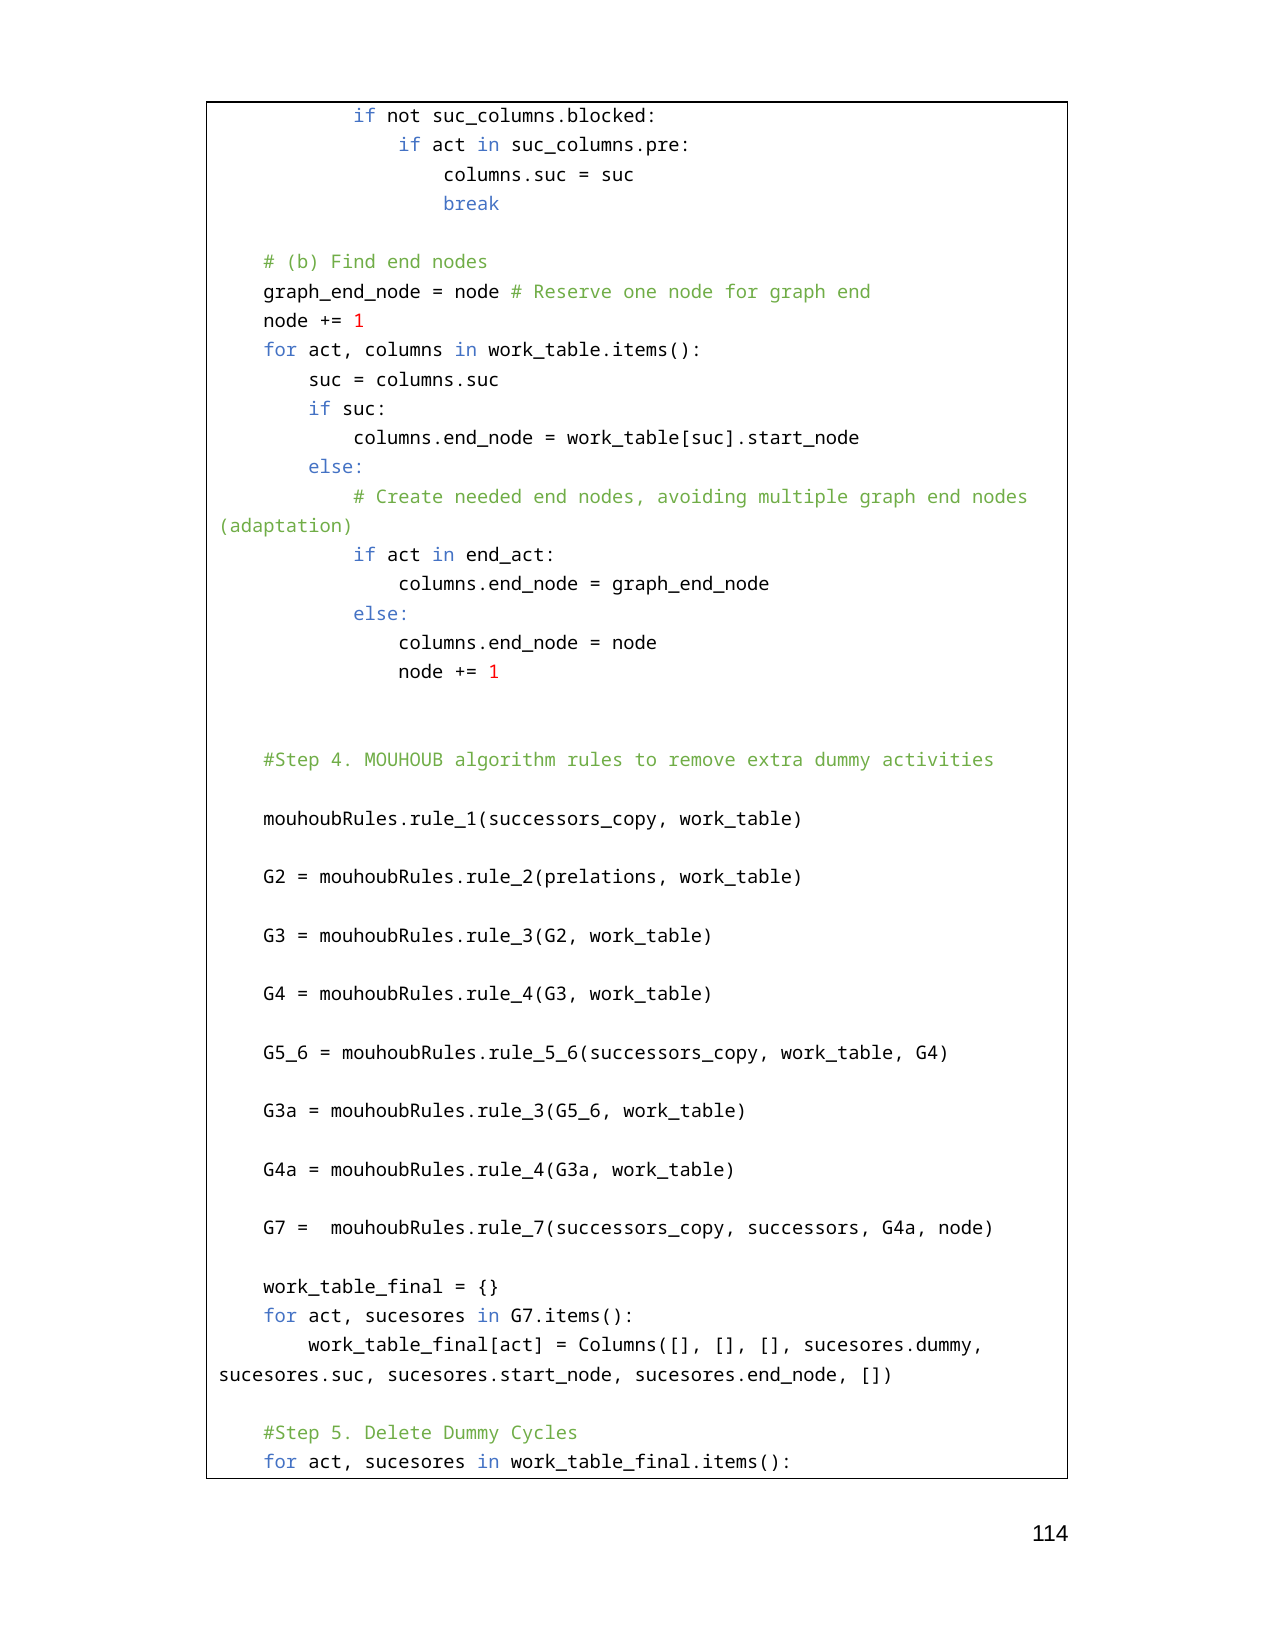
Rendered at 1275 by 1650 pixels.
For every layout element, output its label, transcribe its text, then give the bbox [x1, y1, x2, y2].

table_header if not suc_columns.blocked: if act in suc_columns.pre: columns.suc = suc break # (b) Find end nodes graph_end_node = node # Reserve one node for graph end node += 1 for act, columns in work_table.items(): suc = columns.suc if suc: columns.end_node = work_table[suc].start_node else: # Create needed end nodes, avoiding multiple graph end nodes (adaptation) if act in end_act: columns.end_node = graph_end_node else: columns.end_node = node node += 1 #Step 4. MOUHOUB algorithm rules to remove extra dummy activities mouhoubRules.rule_1(successors_copy, work_table) G2 = mouhoubRules.rule_2(prelations, work_table) G3 = mouhoubRules.rule_3(G2, work_table) G4 = mouhoubRules.rule_4(G3, work_table) G5_6 = mouhoubRules.rule_5_6(successors_copy, work_table, G4) G3a = mouhoubRules.rule_3(G5_6, work_table) G4a = mouhoubRules.rule_4(G3a, work_table) G7 = mouhoubRules.rule_7(successors_copy, successors, G4a, node) work_table_final = {} for act, sucesores in G7.items(): work_table_final[act] = Columns([], [], [], sucesores.dummy, sucesores.suc, sucesores.start_node, sucesores.end_node, []) #Step 5. Delete Dummy Cycles for act, sucesores in work_table_final.items(): [207, 103, 1067, 1478]
